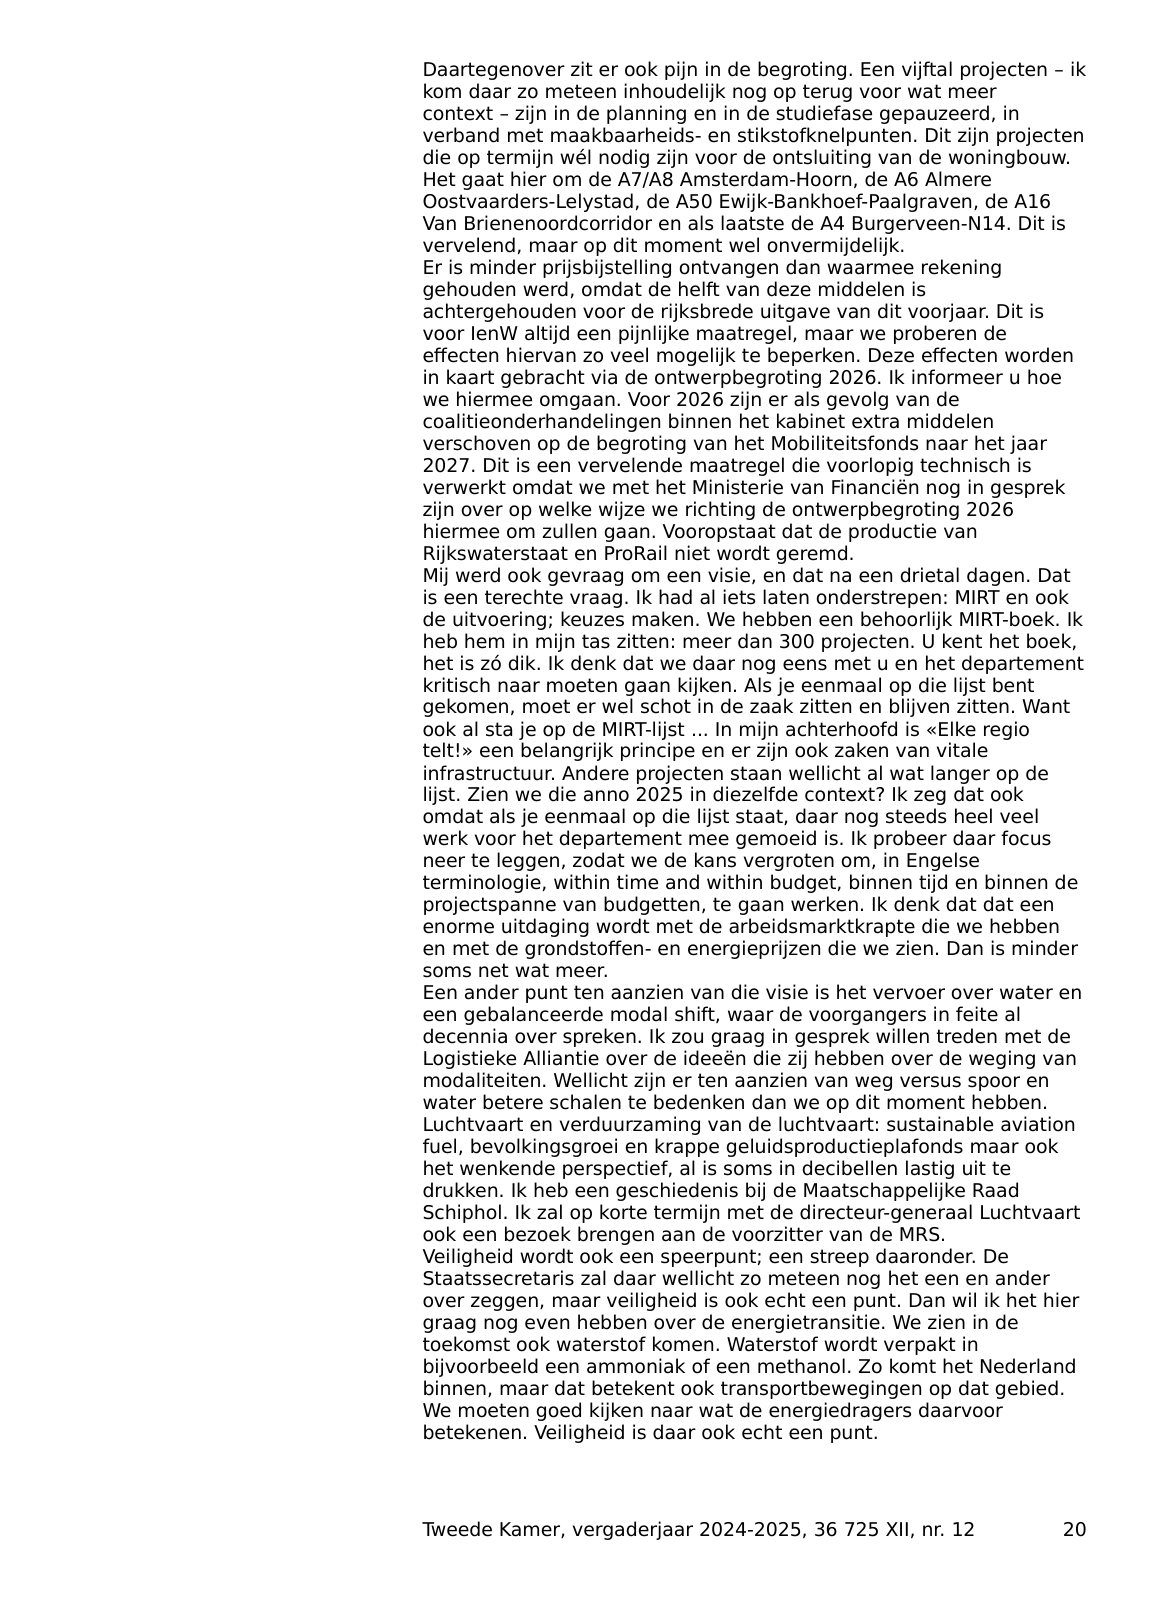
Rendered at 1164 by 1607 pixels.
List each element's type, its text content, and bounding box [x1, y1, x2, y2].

text Een ander punt ten aanzien van die visie is het vervoer over water en een gebalanceerde modal shift, waar de voorgangers in feite al decennia over spreken. Ik zou graag in gesprek willen treden met de Logistieke Alliantie over de ideeën die zij hebben over de weging van modaliteiten. Wellicht zijn er ten aanzien van weg versus spoor en water betere schalen te bedenken dan we op dit moment hebben. [422, 982, 1087, 1114]
text Er is minder prijsbijstelling ontvangen dan waarmee rekening gehouden werd, omdat de helft van deze middelen is achtergehouden voor de rijksbrede uitgave van dit voorjaar. Dit is voor IenW altijd een pijnlijke maatregel, maar we proberen de effecten hiervan zo veel mogelijk te beperken. Deze effecten worden in kaart gebracht via de ontwerpbegroting 2026. Ik informeer u hoe we hiermee omgaan. Voor 2026 zijn er als gevolg van de coalitieonderhandelingen binnen het kabinet extra middelen verschoven op de begroting van het Mobiliteitsfonds naar het jaar 2027. Dit is een vervelende maatregel die voorlopig technisch is verwerkt omdat we met het Ministerie van Financiën nog in gesprek zijn over op welke wijze we richting de ontwerpbegroting 2026 hiermee om zullen gaan. Vooropstaat dat de productie van Rijkswaterstaat en ProRail niet wordt geremd. [422, 257, 1087, 564]
text Veiligheid wordt ook een speerpunt; een streep daaronder. De Staatssecretaris zal daar wellicht zo meteen nog het een en ander over zeggen, maar veiligheid is ook echt een punt. Dan wil ik het hier graag nog even hebben over de energietransitie. We zien in de toekomst ook waterstof komen. Waterstof wordt verpakt in bijvoorbeeld een ammoniak of een methanol. Zo komt het Nederland binnen, maar dat betekent ook transportbewegingen op dat gebied. We moeten goed kijken naar wat de energiedragers daarvoor betekenen. Veiligheid is daar ook echt een punt. [422, 1246, 1087, 1444]
text Mij werd ook gevraag om een visie, en dat na een drietal dagen. Dat is een terechte vraag. Ik had al iets laten onderstrepen: MIRT en ook de uitvoering; keuzes maken. We hebben een behoorlijk MIRT-boek. Ik heb hem in mijn tas zitten: meer dan 300 projecten. U kent het boek, het is zó dik. Ik denk dat we daar nog eens met u en het departement kritisch naar moeten gaan kijken. Als je eenmaal op die lijst bent gekomen, moet er wel schot in de zaak zitten en blijven zitten. Want ook al sta je op de MIRT-lijst ... In mijn achterhoofd is «Elke regio telt!» een belangrijk principe en er zijn ook zaken van vitale infrastructuur. Andere projecten staan wellicht al wat langer op de lijst. Zien we die anno 2025 in diezelfde context? Ik zeg dat ook omdat als je eenmaal op die lijst staat, daar nog steeds heel veel werk voor het departement mee gemoeid is. Ik probeer daar focus neer te leggen, zodat we de kans vergroten om, in Engelse terminologie, within time and within budget, binnen tijd en binnen de projectspanne van budgetten, te gaan werken. Ik denk dat dat een enorme uitdaging wordt met de arbeidsmarktkrapte die we hebben en met de grondstoffen- en energieprijzen die we zien. Dan is minder soms net wat meer. [422, 564, 1087, 982]
text Daartegenover zit er ook pijn in de begroting. Een vijftal projecten – ik kom daar zo meteen inhoudelijk nog op terug voor wat meer context – zijn in de planning en in de studiefase gepauzeerd, in verband met maakbaarheids- en stikstofknelpunten. Dit zijn projecten die op termijn wél nodig zijn voor de ontsluiting van de woningbouw. Het gaat hier om de A7/A8 Amsterdam-Hoorn, de A6 Almere Oostvaarders-Lelystad, de A50 Ewijk-Bankhoef-Paalgraven, de A16 Van Brienenoordcorridor en als laatste de A4 Burgerveen-N14. Dit is vervelend, maar op dit moment wel onvermijdelijk. [422, 59, 1087, 257]
text Luchtvaart en verduurzaming van de luchtvaart: sustainable aviation fuel, bevolkingsgroei en krappe geluidsproductieplafonds maar ook het wenkende perspectief, al is soms in decibellen lastig uit te drukken. Ik heb een geschiedenis bij de Maatschappelijke Raad Schiphol. Ik zal op korte termijn met de directeur-generaal Luchtvaart ook een bezoek brengen aan de voorzitter van de MRS. [422, 1114, 1087, 1246]
